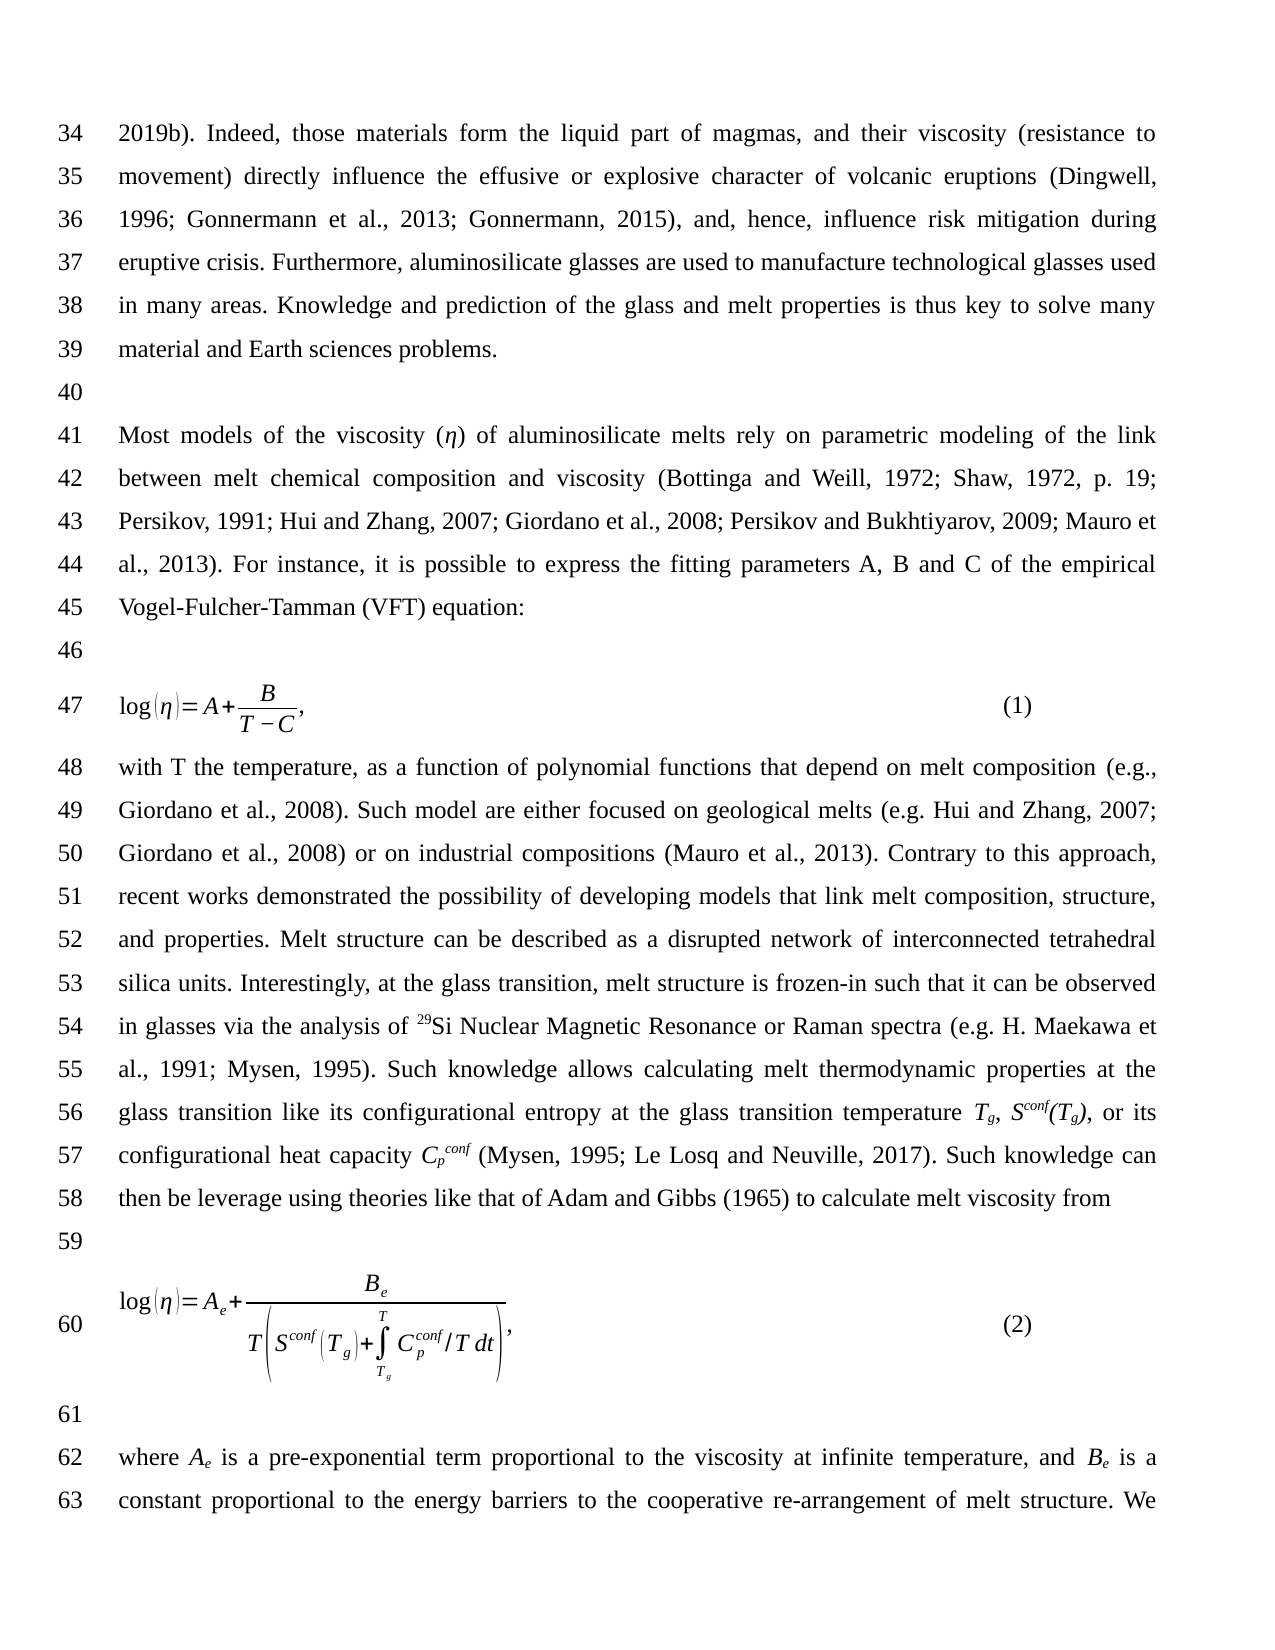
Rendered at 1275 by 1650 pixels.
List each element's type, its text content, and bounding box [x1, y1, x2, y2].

text with T the temperature, as a function of polynomial functions that depend on melt composition (e.g., Giordano et al., 2008). Such model are either focused on geological melts (e.g. Hui and Zhang, 2007; Giordano et al., 2008) or on industrial compositions (Mauro et al., 2013). Contrary to this approach, recent works demonstrated the possibility of developing models that link melt composition, structure, and properties. Melt structure can be described as a disrupted network of interconnected tetrahedral silica units. Interestingly, at the glass transition, melt structure is frozen-in such that it can be observed in glasses via the analysis of 29Si Nuclear Magnetic Resonance or Raman spectra (e.g. H. Maekawa et al., 1991; Mysen, 1995). Such knowledge allows calculating melt thermodynamic properties at the glass transition like its configurational entropy at the glass transition temperature Tg, Sconf(Tg), or its configurational heat capacity Cpconf (Mysen, 1995; Le Losq and Neuville, 2017). Such knowledge can then be leverage using theories like that of Adam and Gibbs (1965) to calculate melt viscosity from [118, 752, 1157, 1212]
text Most models of the viscosity (η) of aluminosilicate melts rely on parametric modeling of the link between melt chemical composition and viscosity (Bottinga and Weill, 1972; Shaw, 1972, p. 19; Persikov, 1991; Hui and Zhang, 2007; Giordano et al., 2008; Persikov and Bukhtiyarov, 2009; Mauro et al., 2013). For instance, it is possible to express the fitting parameters A, B and C of the empirical Vogel-Fulcher-Tamman (VFT) equation: [118, 420, 1157, 621]
text , (1) [118, 679, 1157, 738]
text , (2) [118, 1269, 1157, 1385]
text where Ae is a pre-exponential term proportional to the viscosity at infinite temperature, and Be is a constant proportional to the energy barriers to the cooperative re-arrangement of melt structure. We [118, 1442, 1157, 1514]
text 2019b). Indeed, those materials form the liquid part of magmas, and their viscosity (resistance to movement) directly influence the effusive or explosive character of volcanic eruptions (Dingwell, 1996; Gonnermann et al., 2013; Gonnermann, 2015), and, hence, influence risk mitigation during eruptive crisis. Furthermore, aluminosilicate glasses are used to manufacture technological glasses used in many areas. Knowledge and prediction of the glass and melt properties is thus key to solve many material and Earth sciences problems. [118, 118, 1157, 362]
